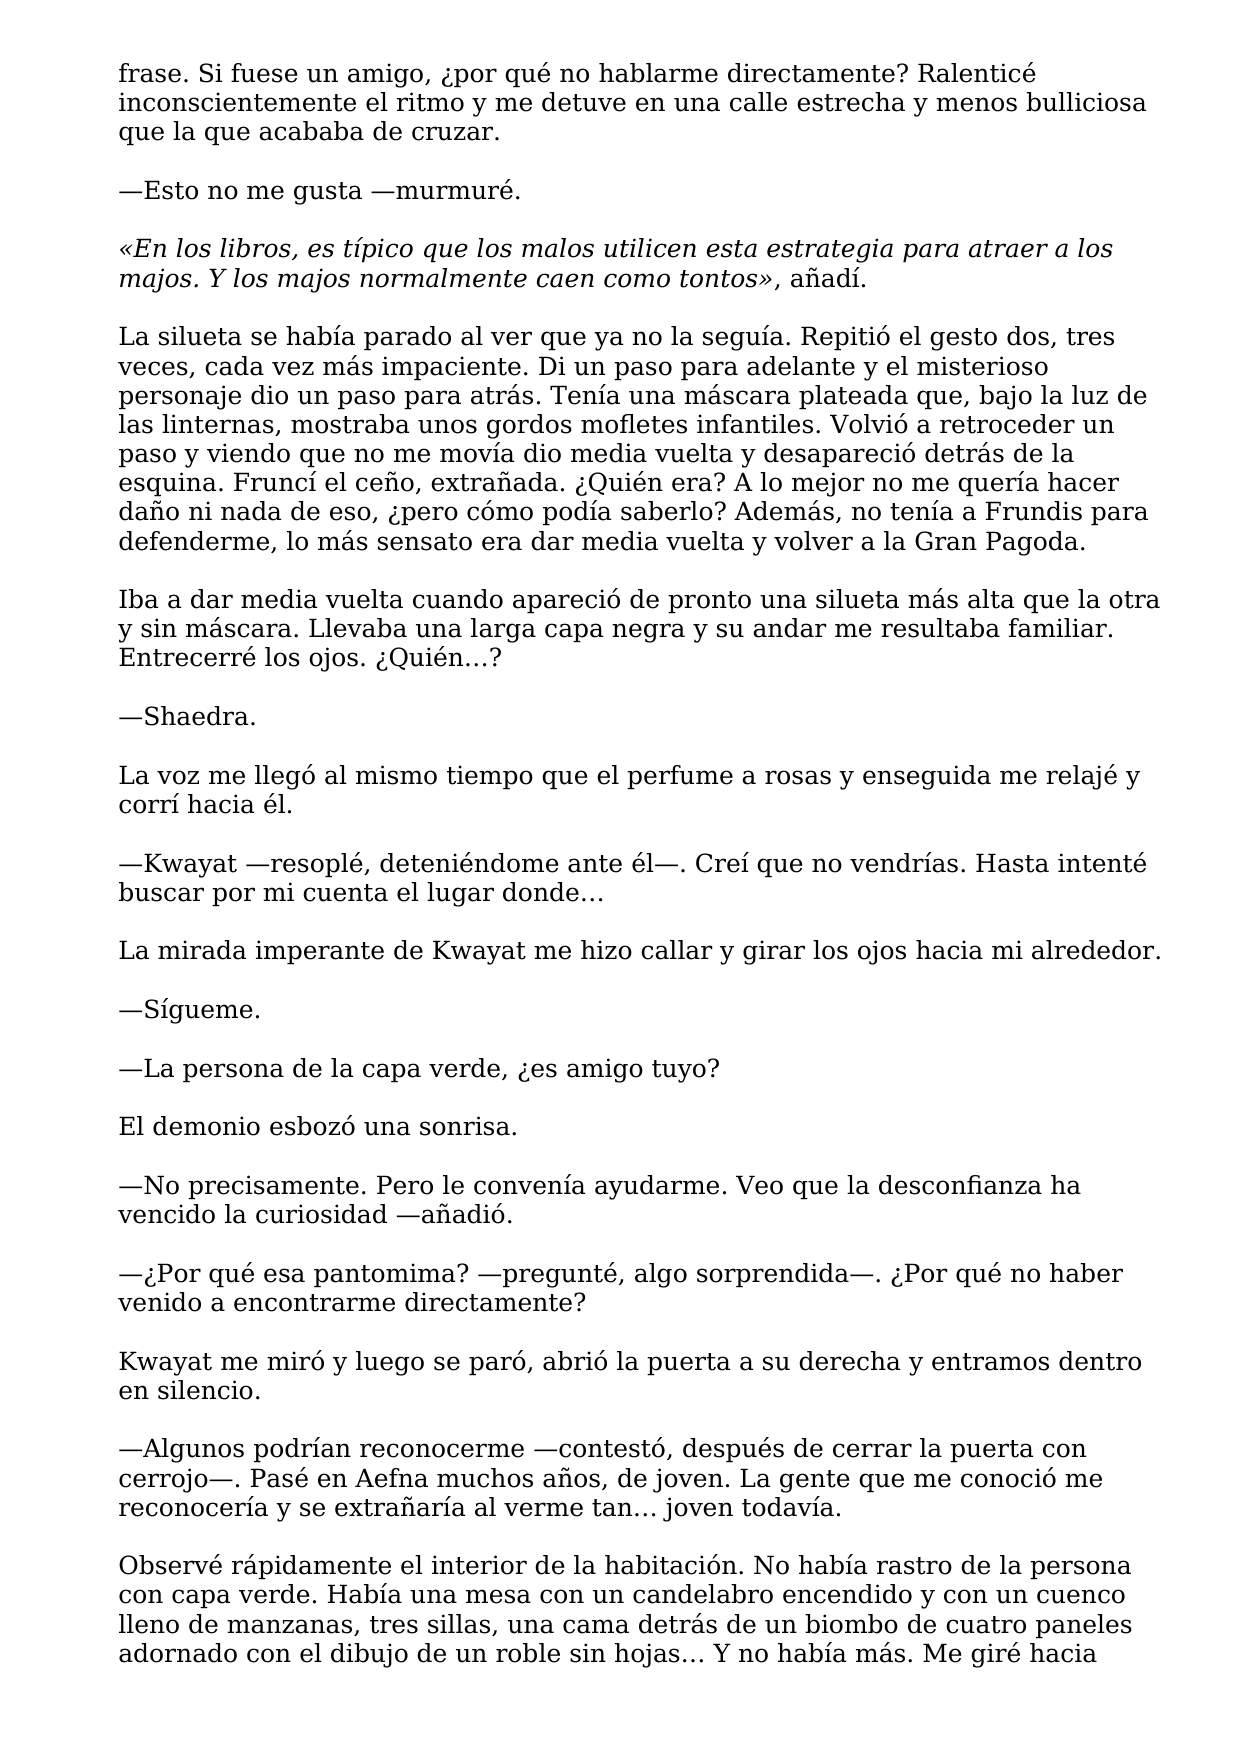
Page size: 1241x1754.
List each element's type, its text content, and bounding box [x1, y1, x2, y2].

text El demonio esbozó una sonrisa. [118, 1112, 1181, 1142]
text —Algunos podrían reconocerme —contestó, después de cerrar la puerta con cerrojo—. Pasé en Aefna muchos años, de joven. La gente que me conoció me reconocería y se extrañaría al verme tan… joven todavía. [118, 1434, 1181, 1522]
text Observé rápidamente el interior de la habitación. No había rastro de la persona con capa verde. Había una mesa con un candelabro encendido y con un cuenco lleno de manzanas, tres sillas, una cama detrás de un biombo de cuatro paneles adornado con el dibujo de un roble sin hojas… Y no había más. Me giré hacia [118, 1552, 1181, 1668]
text Iba a dar media vuelta cuando apareció de pronto una silueta más alta que la otra y sin máscara. Llevaba una larga capa negra y su andar me resultaba familiar. Entrecerré los ojos. ¿Quién…? [118, 585, 1181, 673]
text La silueta se había parado al ver que ya no la seguía. Repitió el gesto dos, tres veces, cada vez más impaciente. Di un paso para adelante y el misterioso personaje dio un paso para atrás. Tenía una máscara plateada que, bajo la luz de las linternas, mostraba unos gordos mofletes infantiles. Volvió a retroceder un paso y viendo que no me movía dio media vuelta y desapareció detrás de la esquina. Fruncí el ceño, extrañada. ¿Quién era? A lo mejor no me quería hacer daño ni nada de eso, ¿pero cómo podía saberlo? Además, no tenía a Frundis para defenderme, lo más sensato era dar media vuelta y volver a la Gran Pagoda. [118, 322, 1181, 556]
text «En los libros, es típico que los malos utilicen esta estrategia para atraer a los majos. Y los majos normalmente caen como tontos», añadí. [118, 235, 1181, 293]
text —Kwayat —resoplé, deteniéndome ante él—. Creí que no vendrías. Hasta intenté buscar por mi cuenta el lugar donde… [118, 849, 1181, 907]
text —Sígueme. [118, 995, 1181, 1024]
text La voz me llegó al mismo tiempo que el perfume a rosas y enseguida me relajé y corrí hacia él. [118, 761, 1181, 819]
text Kwayat me miró y luego se paró, abrió la puerta a su derecha y entramos dentro en silencio. [118, 1347, 1181, 1405]
text —¿Por qué esa pantomima? —pregunté, algo sorprendida—. ¿Por qué no haber venido a encontrarme directamente? [118, 1259, 1181, 1317]
text —Shaedra. [118, 702, 1181, 731]
text —La persona de la capa verde, ¿es amigo tuyo? [118, 1054, 1181, 1083]
text La mirada imperante de Kwayat me hizo callar y girar los ojos hacia mi alrededor. [118, 937, 1181, 966]
text —No precisamente. Pero le convenía ayudarme. Veo que la desconfianza ha vencido la curiosidad —añadió. [118, 1171, 1181, 1229]
text —Esto no me gusta —murmuré. [118, 176, 1181, 205]
text frase. Si fuese un amigo, ¿por qué no hablarme directamente? Ralenticé inconscientemente el ritmo y me detuve en una calle estrecha y menos bulliciosa que la que acababa de cruzar. [118, 59, 1181, 147]
